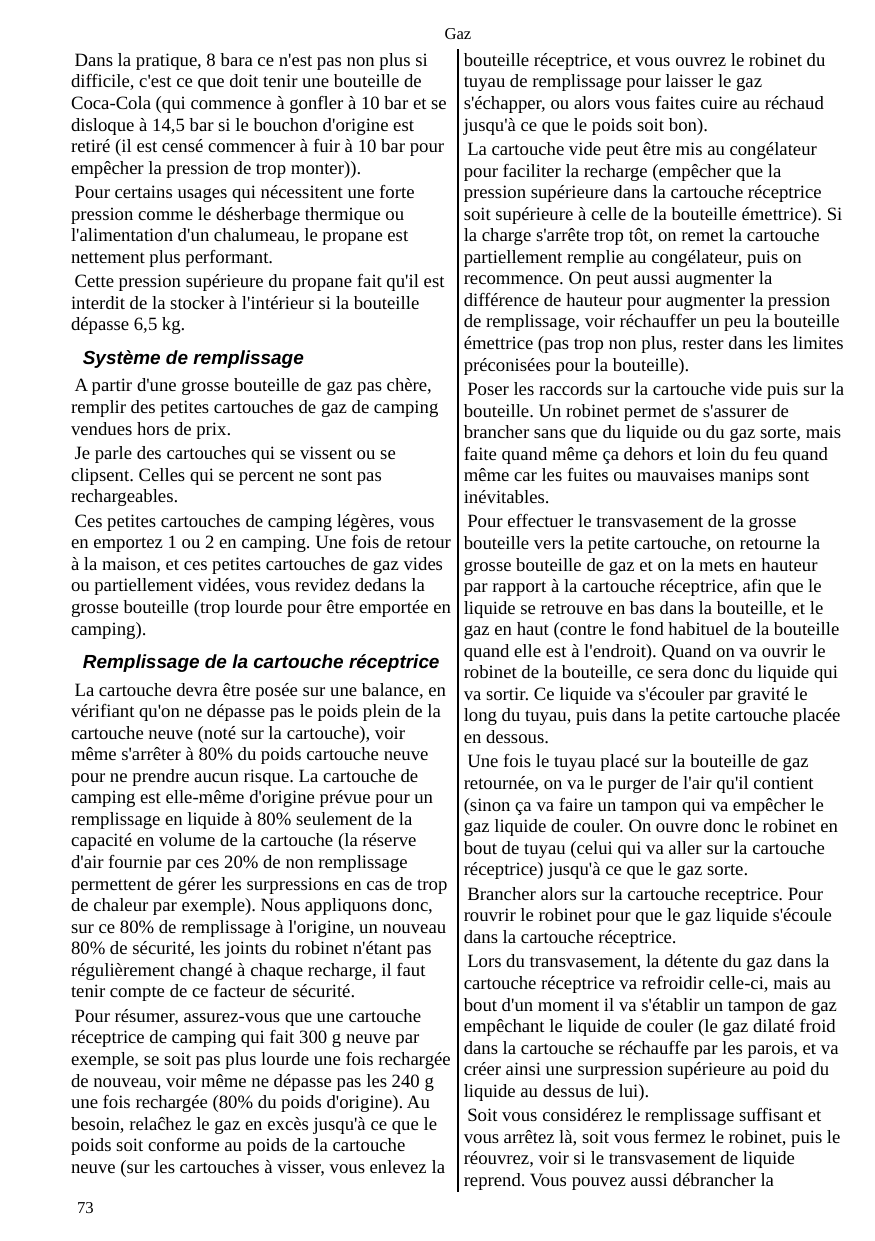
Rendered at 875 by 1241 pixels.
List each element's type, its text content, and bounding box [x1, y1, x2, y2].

text A partir d'une grosse bouteille de gaz pas chère, remplir des petites cartouches de gaz de camping vendues hors de prix. [71, 374, 452, 439]
text Je parle des cartouches qui se vissent ou se clipsent. Celles qui se percent ne sont pas rechargeables. [71, 442, 452, 507]
text La cartouche devra être posée sur une balance, en vérifiant qu'on ne dépasse pas le poids plein de la cartouche neuve (noté sur la cartouche), voir même s'arrêter à 80% du poids cartouche neuve pour ne prendre aucun risque. La cartouche de camping est elle-même d'origine prévue pour un remplissage en liquide à 80% seulement de la capacité en volume de la cartouche (la réserve d'air fournie par ces 20% de non remplissage permettent de gérer les surpressions en cas de trop de chaleur par exemple). Nous appliquons donc, sur ce 80% de remplissage à l'origine, un nouveau 80% de sécurité, les joints du robinet n'étant pas régulièrement changé à chaque recharge, il faut tenir compte de ce facteur de sécurité. [71, 678, 452, 1002]
text Pour certains usages qui nécessitent une forte pression comme le désherbage thermique ou l'alimentation d'un chalumeau, le propane est nettement plus performant. [71, 181, 452, 267]
text bouteille réceptrice, et vous ouvrez le robinet du tuyau de remplissage pour laisser le gaz s'échapper, ou alors vous faites cuire au réchaud jusqu'à ce que le poids soit bon). [463, 49, 844, 135]
text Soit vous considérez le remplissage suffisant et vous arrêtez là, soit vous fermez le robinet, puis le réouvrez, voir si le transvasement de liquide reprend. Vous pouvez aussi débrancher la [463, 1104, 844, 1190]
text Brancher alors sur la cartouche receptrice. Pour rouvrir le robinet pour que le gaz liquide s'écoule dans la cartouche réceptrice. [463, 883, 844, 947]
text La cartouche vide peut être mis au congélateur pour faciliter la recharge (empêcher que la pression supérieure dans la cartouche réceptrice soit supérieure à celle de la bouteille émettrice). Si la charge s'arrête trop tôt, on remet la cartouche partiellement remplie au congélateur, puis on recommence. On peut aussi augmenter la différence de hauteur pour augmenter la pression de remplissage, voir réchauffer un peu la bouteille émettrice (pas trop non plus, rester dans les limites préconisées pour la bouteille). [463, 138, 844, 375]
text Lors du transvasement, la détente du gaz dans la cartouche réceptrice va refroidir celle-ci, mais au bout d'un moment il va s'établir un tampon de gaz empêchant le liquide de couler (le gaz dilaté froid dans la cartouche se réchauffe par les parois, et va créer ainsi une surpression supérieure au poid du liquide au dessus de lui). [463, 950, 844, 1101]
text Cette pression supérieure du propane fait qu'il est interdit de la stocker à l'intérieur si la bouteille dépasse 6,5 kg. [71, 270, 452, 335]
subtitle Remplissage de la cartouche réceptrice [83, 651, 452, 672]
text Poser les raccords sur la cartouche vide puis sur la bouteille. Un robinet permet de s'assurer de brancher sans que du liquide ou du gaz sorte, mais faite quand même ça dehors et loin du feu quand même car les fuites ou mauvaises manips sont inévitables. [463, 378, 844, 507]
text Ces petites cartouches de camping légères, vous en emportez 1 ou 2 en camping. Une fois de retour à la maison, et ces petites cartouches de gaz vides ou partiellement vidées, vous revidez dedans la grosse bouteille (trop lourde pour être emportée en camping). [71, 509, 452, 639]
subtitle Système de remplissage [83, 347, 452, 368]
text Pour effectuer le transvasement de la grosse bouteille vers la petite cartouche, on retourne la grosse bouteille de gaz et on la mets en hauteur par rapport à la cartouche réceptrice, afin que le liquide se retrouve en bas dans la bouteille, et le gaz en haut (contre le fond habituel de la bouteille quand elle est à l'endroit). Quand on va ouvrir le robinet de la bouteille, ce sera donc du liquide qui va sortir. Ce liquide va s'écouler par gravité le long du tuyau, puis dans la petite cartouche placée en dessous. [463, 510, 844, 747]
text Une fois le tuyau placé sur la bouteille de gaz retournée, on va le purger de l'air qu'il contient (sinon ça va faire un tampon qui va empêcher le gaz liquide de couler. On ouvre donc le robinet en bout de tuyau (celui qui va aller sur la cartouche réceptrice) jusqu'à ce que le gaz sorte. [463, 750, 844, 880]
text Dans la pratique, 8 bara ce n'est pas non plus si difficile, c'est ce que doit tenir une bouteille de Coca-Cola (qui commence à gonfler à 10 bar et se disloque à 14,5 bar si le bouchon d'origine est retiré (il est censé commencer à fuir à 10 bar pour empêcher la pression de trop monter)). [71, 49, 452, 178]
text Pour résumer, assurez-vous que une cartouche réceptrice de camping qui fait 300 g neuve par exemple, se soit pas plus lourde une fois rechargée de nouveau, voir même ne dépasse pas les 240 g une fois rechargée (80% du poids d'origine). Au besoin, relaĉhez le gaz en excès jusqu'à ce que le poids soit conforme au poids de la cartouche neuve (sur les cartouches à visser, vous enlevez la [71, 1005, 452, 1177]
